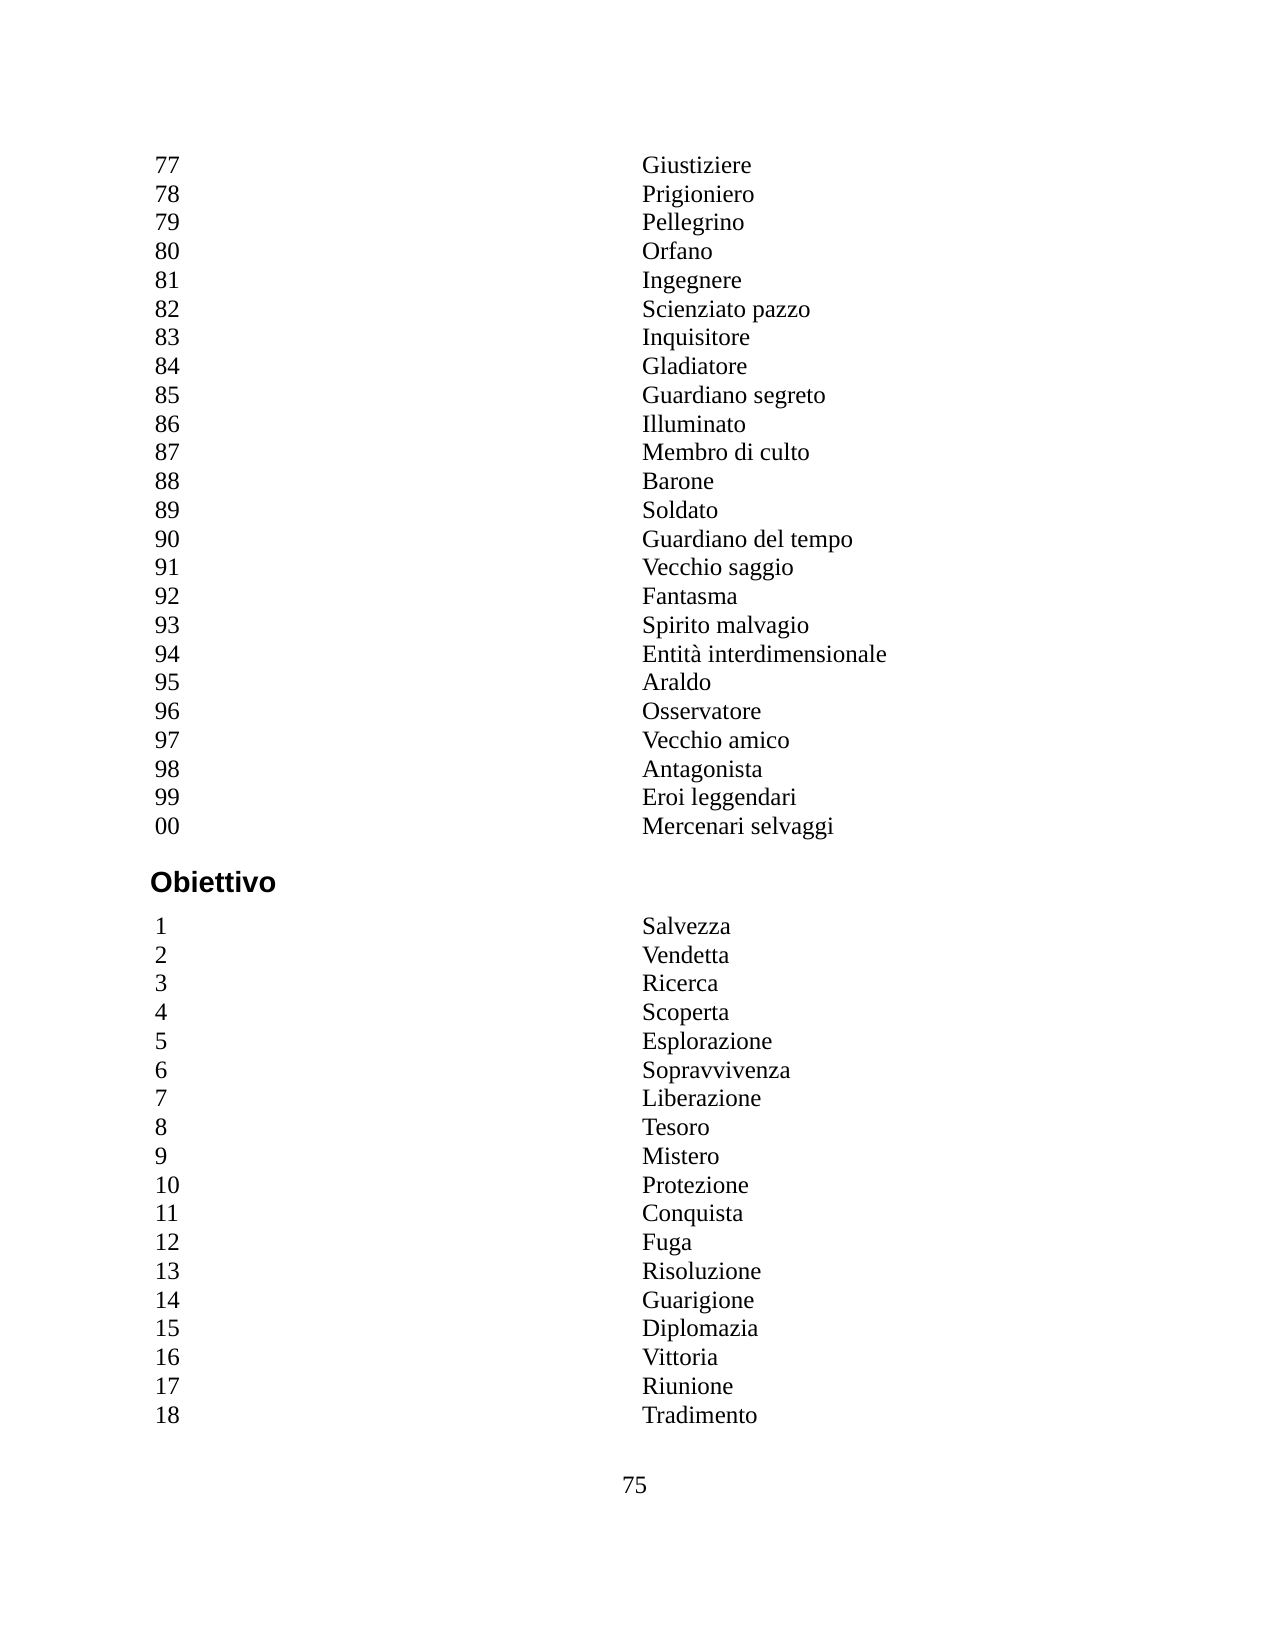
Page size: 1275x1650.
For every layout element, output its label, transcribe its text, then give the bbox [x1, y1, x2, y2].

table_cell 13 [150, 1256, 637, 1285]
table_cell 86 [150, 409, 637, 437]
table_cell 9 [150, 1141, 637, 1170]
table_cell Protezione [638, 1170, 1125, 1198]
table_cell Orfano [638, 236, 1125, 265]
table_cell 4 [150, 997, 637, 1026]
table_cell Conquista [638, 1199, 1125, 1227]
table_cell Vecchio amico [638, 725, 1125, 754]
table_cell Araldo [638, 668, 1125, 696]
table_cell Eroi leggendari [638, 783, 1125, 811]
table_cell Liberazione [638, 1084, 1125, 1112]
table_cell 98 [150, 754, 637, 782]
table_cell 91 [150, 553, 637, 581]
table_cell Osservatore [638, 696, 1125, 725]
table_cell 14 [150, 1285, 637, 1313]
table_cell 80 [150, 236, 637, 265]
table_cell Barone [638, 466, 1125, 495]
table_cell Esplorazione [638, 1026, 1125, 1055]
table_cell Diplomazia [638, 1314, 1125, 1342]
table_cell Mercenari selvaggi [638, 811, 1125, 840]
table_cell 96 [150, 696, 637, 725]
table_cell Scienziato pazzo [638, 294, 1125, 322]
table_cell 18 [150, 1400, 637, 1428]
table_cell Risoluzione [638, 1256, 1125, 1285]
table_cell 10 [150, 1170, 637, 1198]
table_cell 90 [150, 524, 637, 552]
table_cell 3 [150, 969, 637, 997]
table_cell 11 [150, 1199, 637, 1227]
table_cell 89 [150, 495, 637, 524]
table_cell 17 [150, 1371, 637, 1400]
subtitle Obiettivo [150, 865, 1125, 898]
table_cell Prigioniero [638, 179, 1125, 207]
table_cell Fuga [638, 1227, 1125, 1256]
table_cell 79 [150, 208, 637, 236]
table_cell 83 [150, 323, 637, 351]
table_cell 8 [150, 1112, 637, 1141]
table_cell 12 [150, 1227, 637, 1256]
table_cell Ingegnere [638, 265, 1125, 294]
table_cell Illuminato [638, 409, 1125, 437]
table_cell 00 [150, 811, 637, 840]
table_cell 7 [150, 1084, 637, 1112]
table_cell 85 [150, 380, 637, 409]
table_cell Inquisitore [638, 323, 1125, 351]
table_cell 15 [150, 1314, 637, 1342]
table_cell Antagonista [638, 754, 1125, 782]
table_cell Ricerca [638, 969, 1125, 997]
table_cell Giustiziere [638, 150, 1125, 179]
table_cell 84 [150, 351, 637, 380]
table_cell Vendetta [638, 940, 1125, 968]
table_cell Vecchio saggio [638, 553, 1125, 581]
table_cell 92 [150, 581, 637, 610]
table_cell Spirito malvagio [638, 610, 1125, 639]
table_cell Tradimento [638, 1400, 1125, 1428]
table_cell 93 [150, 610, 637, 639]
table_cell Tesoro [638, 1112, 1125, 1141]
table_cell 6 [150, 1055, 637, 1083]
table_cell 82 [150, 294, 637, 322]
table_cell Soldato [638, 495, 1125, 524]
table_cell 5 [150, 1026, 637, 1055]
table_cell 99 [150, 783, 637, 811]
table_cell Guardiano del tempo [638, 524, 1125, 552]
table_cell Riunione [638, 1371, 1125, 1400]
table_cell 78 [150, 179, 637, 207]
table_cell Guarigione [638, 1285, 1125, 1313]
table_header 1 [150, 911, 637, 940]
table_cell 77 [150, 150, 637, 179]
table_cell Pellegrino [638, 208, 1125, 236]
table_cell 87 [150, 438, 637, 466]
table_cell Mistero [638, 1141, 1125, 1170]
table_cell 97 [150, 725, 637, 754]
table_cell Sopravvivenza [638, 1055, 1125, 1083]
table_cell Scoperta [638, 997, 1125, 1026]
table_cell Fantasma [638, 581, 1125, 610]
table_cell Guardiano segreto [638, 380, 1125, 409]
table_cell Vittoria [638, 1342, 1125, 1371]
table_cell Entità interdimensionale [638, 639, 1125, 667]
table_cell Membro di culto [638, 438, 1125, 466]
table_cell 81 [150, 265, 637, 294]
table_cell 16 [150, 1342, 637, 1371]
table_cell 95 [150, 668, 637, 696]
table_cell 88 [150, 466, 637, 495]
table_header Salvezza [638, 911, 1125, 940]
table_cell 94 [150, 639, 637, 667]
table_cell 2 [150, 940, 637, 968]
table_cell Gladiatore [638, 351, 1125, 380]
